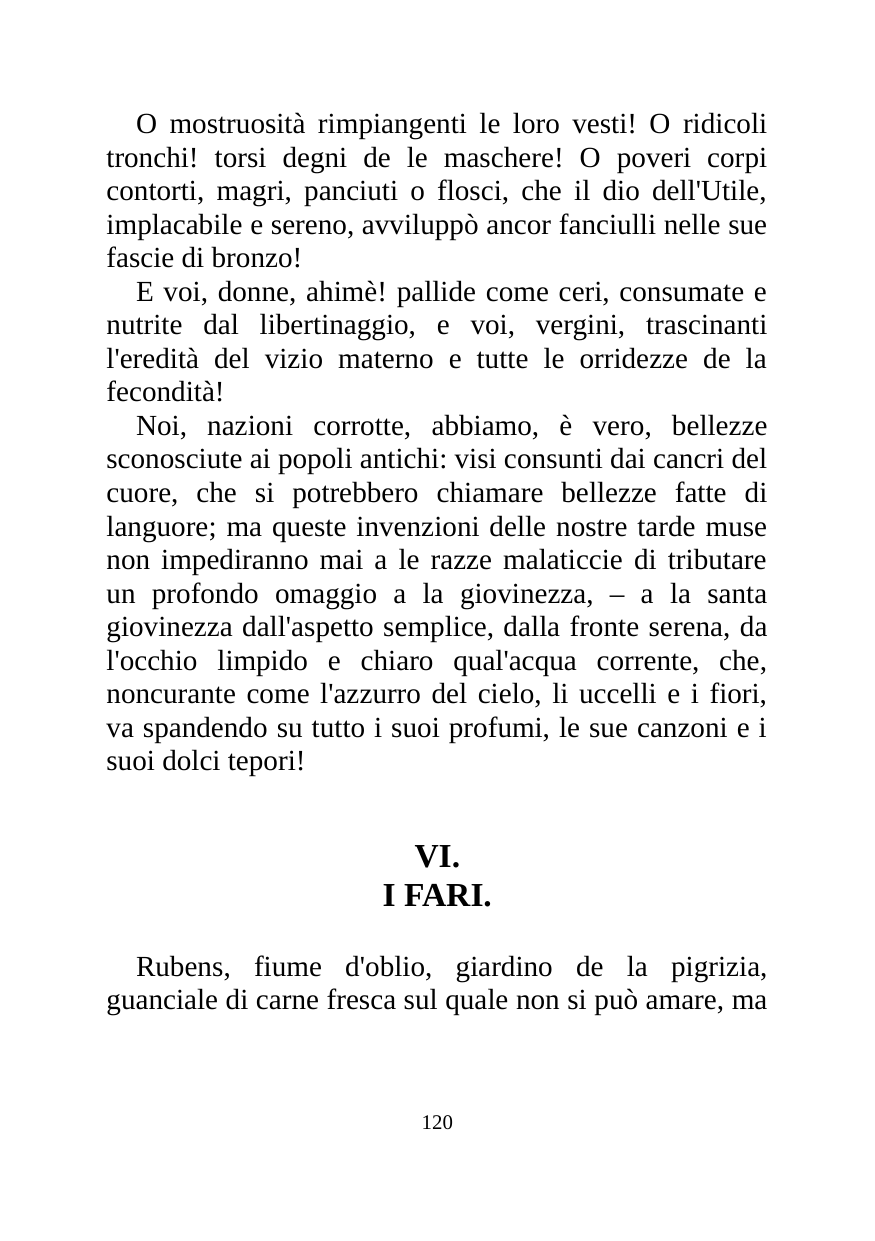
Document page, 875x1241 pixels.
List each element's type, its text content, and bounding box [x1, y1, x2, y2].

text E voi, donne, ahimè! pallide come ceri, consumate e nutrite dal libertinaggio, e voi, vergini, trascinanti l'eredità del vizio materno e tutte le orridezze de la fecondità! [106, 274, 768, 408]
text Noi, nazioni corrotte, abbiamo, è vero, bellezze sconosciute ai popoli antichi: visi consunti dai cancri del cuore, che si potrebbero chiamare bellezze fatte di languore; ma queste invenzioni delle nostre tarde muse non impediranno mai a le razze malaticcie di tributare un profondo omaggio a la giovinezza, – a la santa giovinezza dall'aspetto semplice, dalla fronte serena, da l'occhio limpido e chiaro qual'acqua corrente, che, noncurante come l'azzurro del cielo, li uccelli e i fiori, va spandendo su tutto i suoi profumi, le sue canzoni e i suoi dolci tepori! [106, 408, 768, 777]
text O mostruosità rimpiangenti le loro vesti! O ridicoli tronchi! torsi degni de le maschere! O poveri corpi contorti, magri, panciuti o flosci, che il dio dell'Utile, implacabile e sereno, avviluppò ancor fanciulli nelle sue fascie di bronzo! [106, 106, 768, 274]
subtitle VI. I FARI. [106, 836, 768, 913]
text Rubens, fiume d'oblio, giardino de la pigrizia, guanciale di carne fresca sul quale non si può amare, ma [106, 949, 768, 1016]
